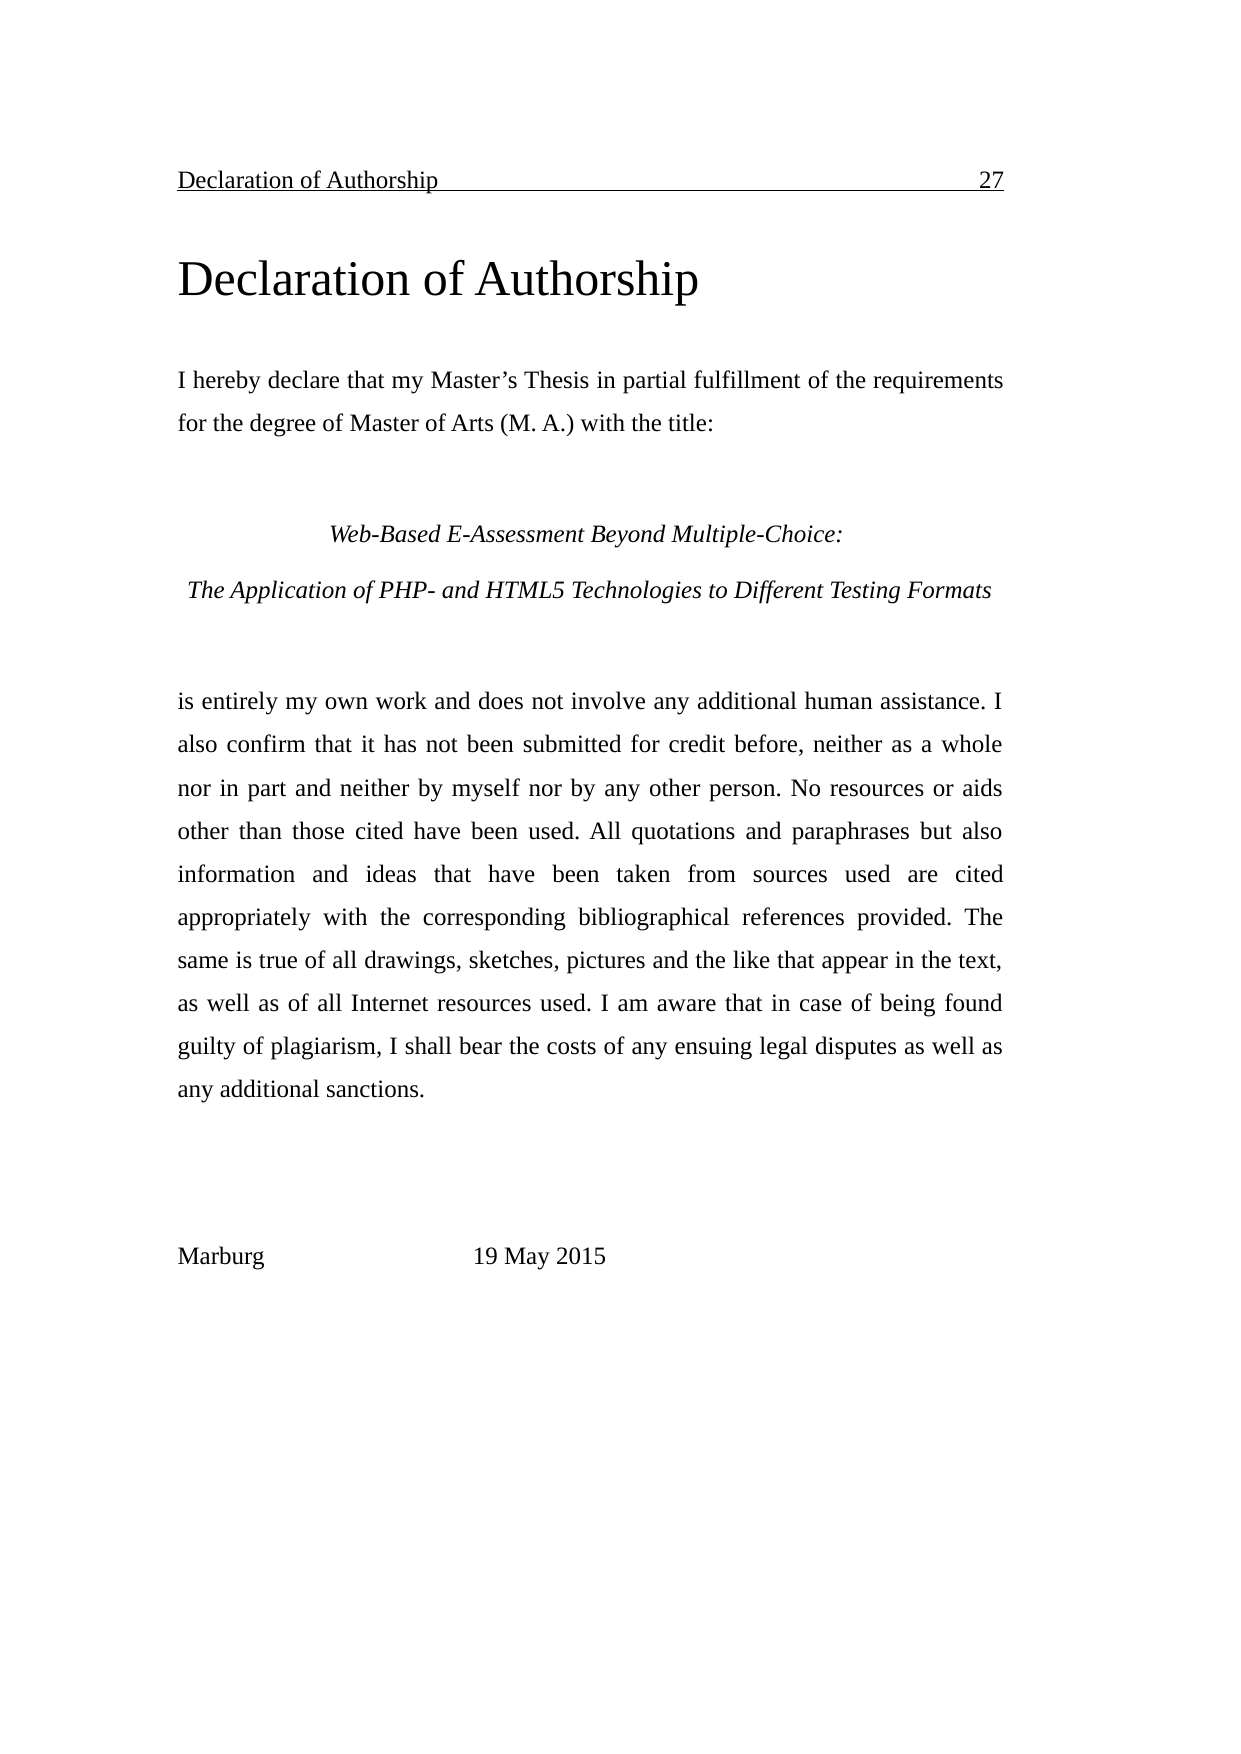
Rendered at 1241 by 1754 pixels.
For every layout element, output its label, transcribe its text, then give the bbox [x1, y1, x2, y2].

text The Application of PHP- and HTML5 Technologies to Different Testing Formats [177, 575, 1004, 604]
subtitle Declaration of Authorship [177, 248, 1004, 306]
text I hereby declare that my Master’s Thesis in partial fulfillment of the requirements for the degree of Master of Arts (M. A.) with the title: [177, 365, 1004, 437]
text is entirely my own work and does not involve any additional human assistance. I also confirm that it has not been submitted for credit before, neither as a whole nor in part and neither by myself nor by any other person. No resources or aids other than those cited have been used. All quotations and paraphrases but also information and ideas that have been taken from sources used are cited appropriately with the corresponding bibliographical references provided. The same is true of all drawings, sketches, pictures and the like that appear in the text, as well as of all Internet resources used. I am aware that in case of being found guilty of plagiarism, I shall bear the costs of any ensuing legal disputes as well as any additional sanctions. [177, 686, 1004, 1103]
text Marburg 19 May 2015 [177, 1241, 1004, 1270]
text Web-Based E-Assessment Beyond Multiple-Choice: [177, 519, 1004, 548]
